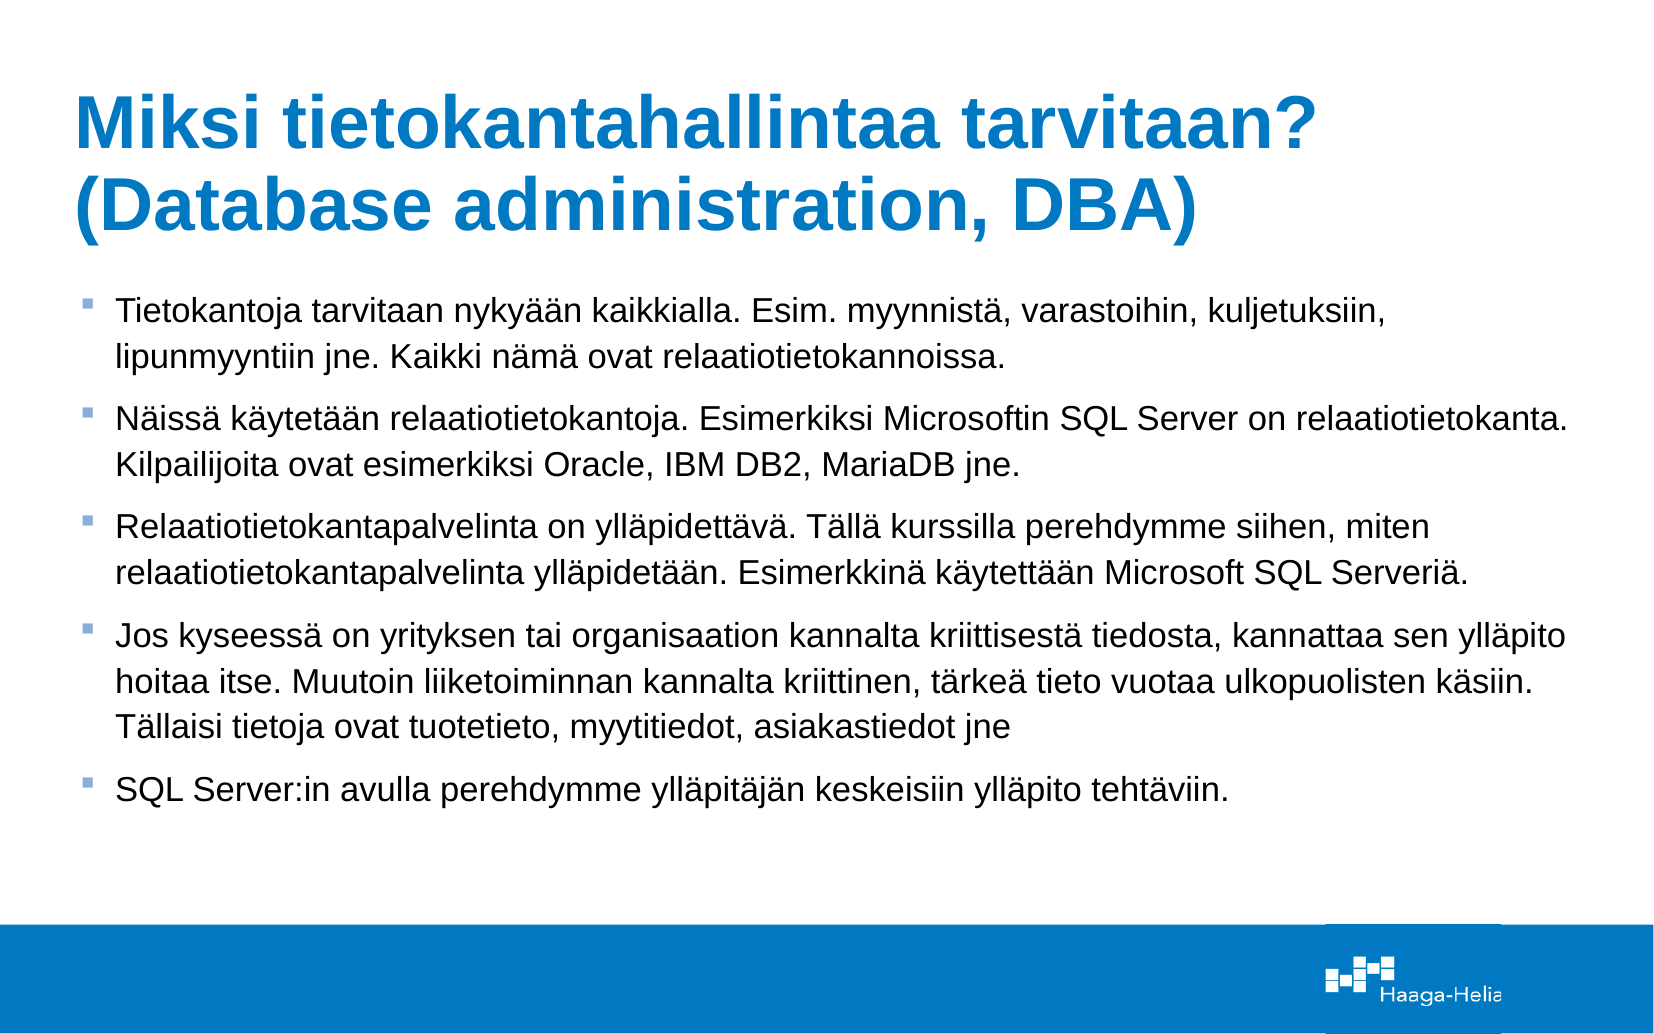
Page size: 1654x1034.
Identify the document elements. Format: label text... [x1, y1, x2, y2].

list Tietokantoja tarvitaan nykyään kaikkialla. Esim. myynnistä, varastoihin, kuljetuksiin, lipunmyyntiin jne. Kaikki nämä ovat relaatiotietokannoissa. Näissä käytetään relaatiotietokantoja. Esimerkiksi Microsoftin SQL Server on relaatiotietokanta. Kilpailijoita ovat esimerkiksi Oracle, IBM DB2, MariaDB jne. Relaatiotietokantapalvelinta on ylläpidettävä. Tällä kurssilla perehdymme siihen, miten relaatiotietokantapalvelinta ylläpidetään. Esimerkkinä käytettään Microsoft SQL Serveriä. Jos kyseessä on yrityksen tai organisaation kannalta kriittisestä tiedosta, kannattaa sen ylläpito hoitaa itse. Muutoin liiketoiminnan kannalta kriittinen, tärkeä tieto vuotaa ulkopuolisten käsiin. Tällaisi tietoja ovat tuotetieto, myytitiedot, asiakastiedot jne SQL Server:in avulla perehdymme ylläpitäjän keskeisiin ylläpito tehtäviin. [79, 283, 1589, 910]
picture [1325, 924, 1502, 1034]
title Miksi tietokantahallintaa tarvitaan? (Database administration, DBA) [74, 82, 1584, 268]
